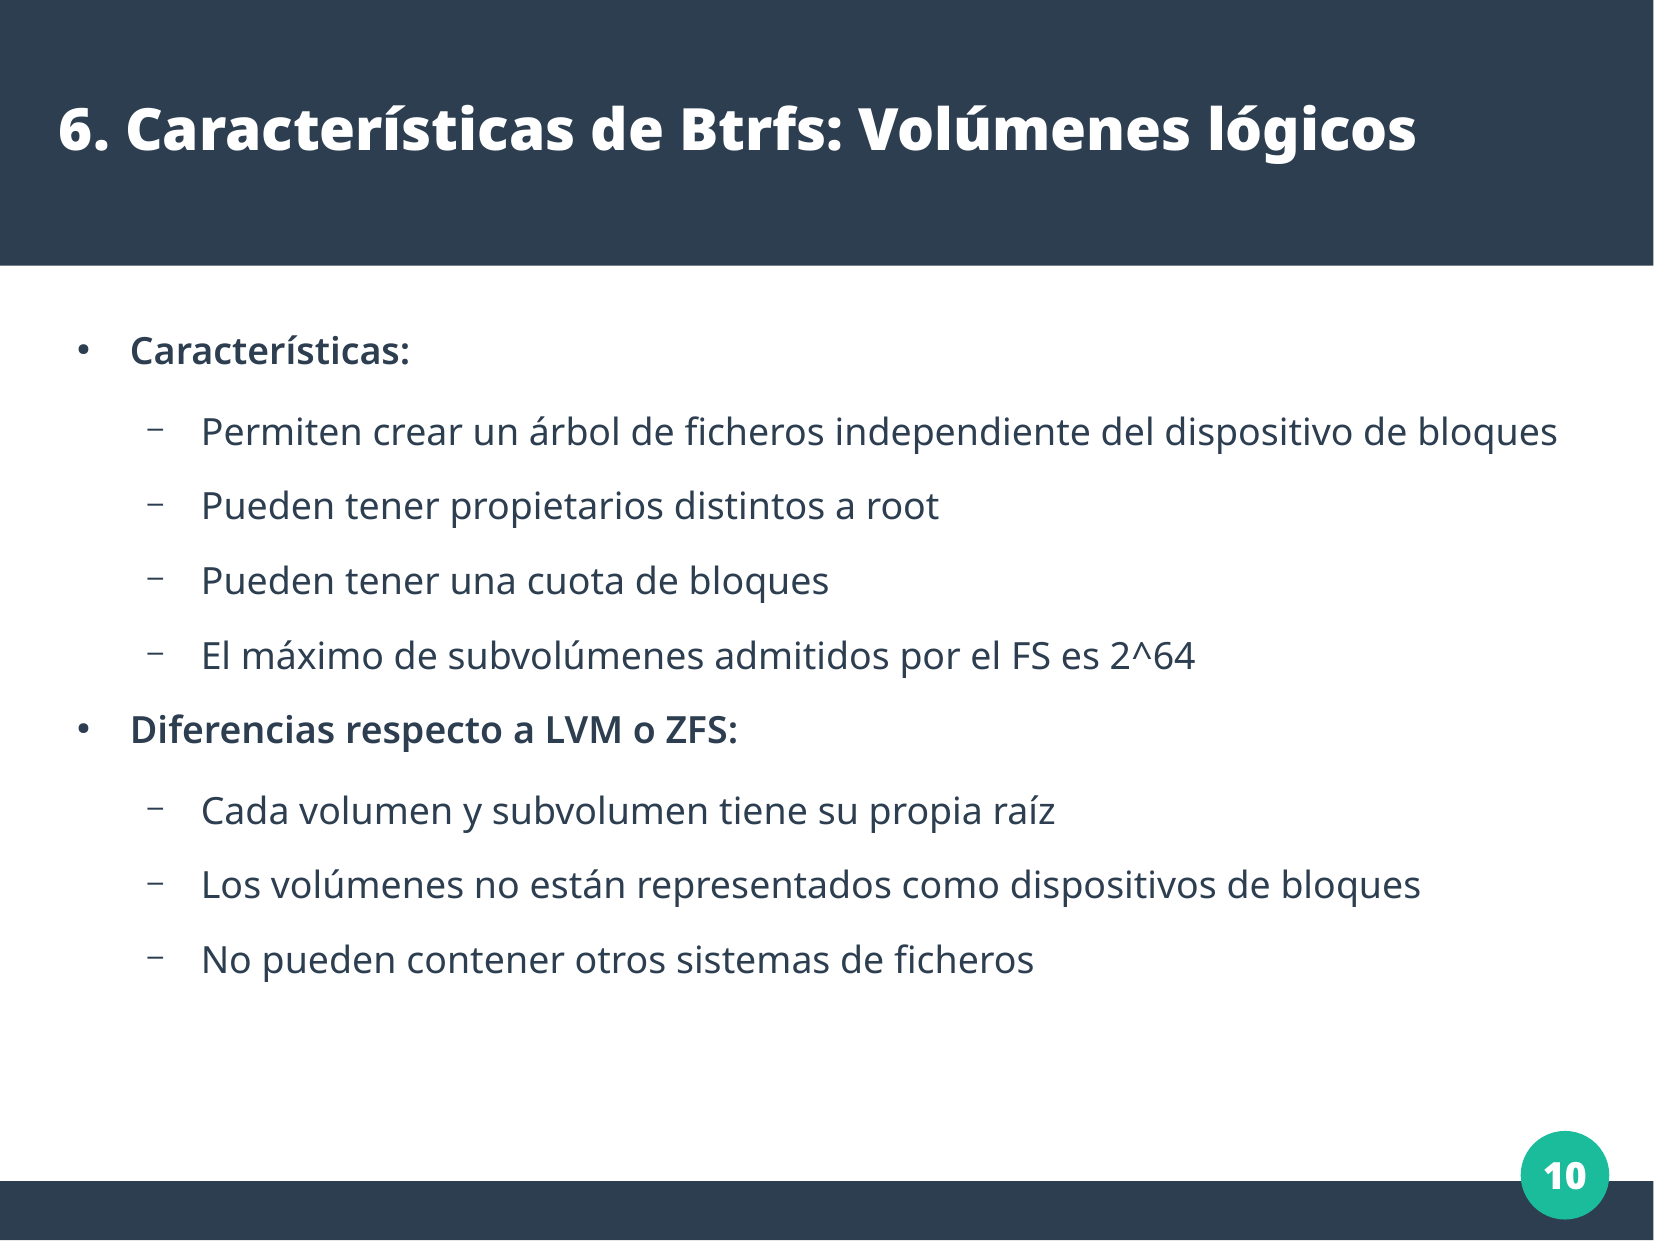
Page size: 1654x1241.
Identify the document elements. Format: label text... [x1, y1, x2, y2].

list Características: Permiten crear un árbol de ficheros independiente del dispositivo de bloques Pueden tener propietarios distintos a root Pueden tener una cuota de bloques El máximo de subvolúmenes admitidos por el FS es 2^64 Diferencias respecto a LVM o ZFS: Cada volumen y subvolumen tiene su propia raíz Los volúmenes no están representados como dispositivos de bloques No pueden contener otros sistemas de ficheros [59, 324, 1595, 1152]
title 6. Características de Btrfs: Volúmenes lógicos [59, 49, 1595, 207]
